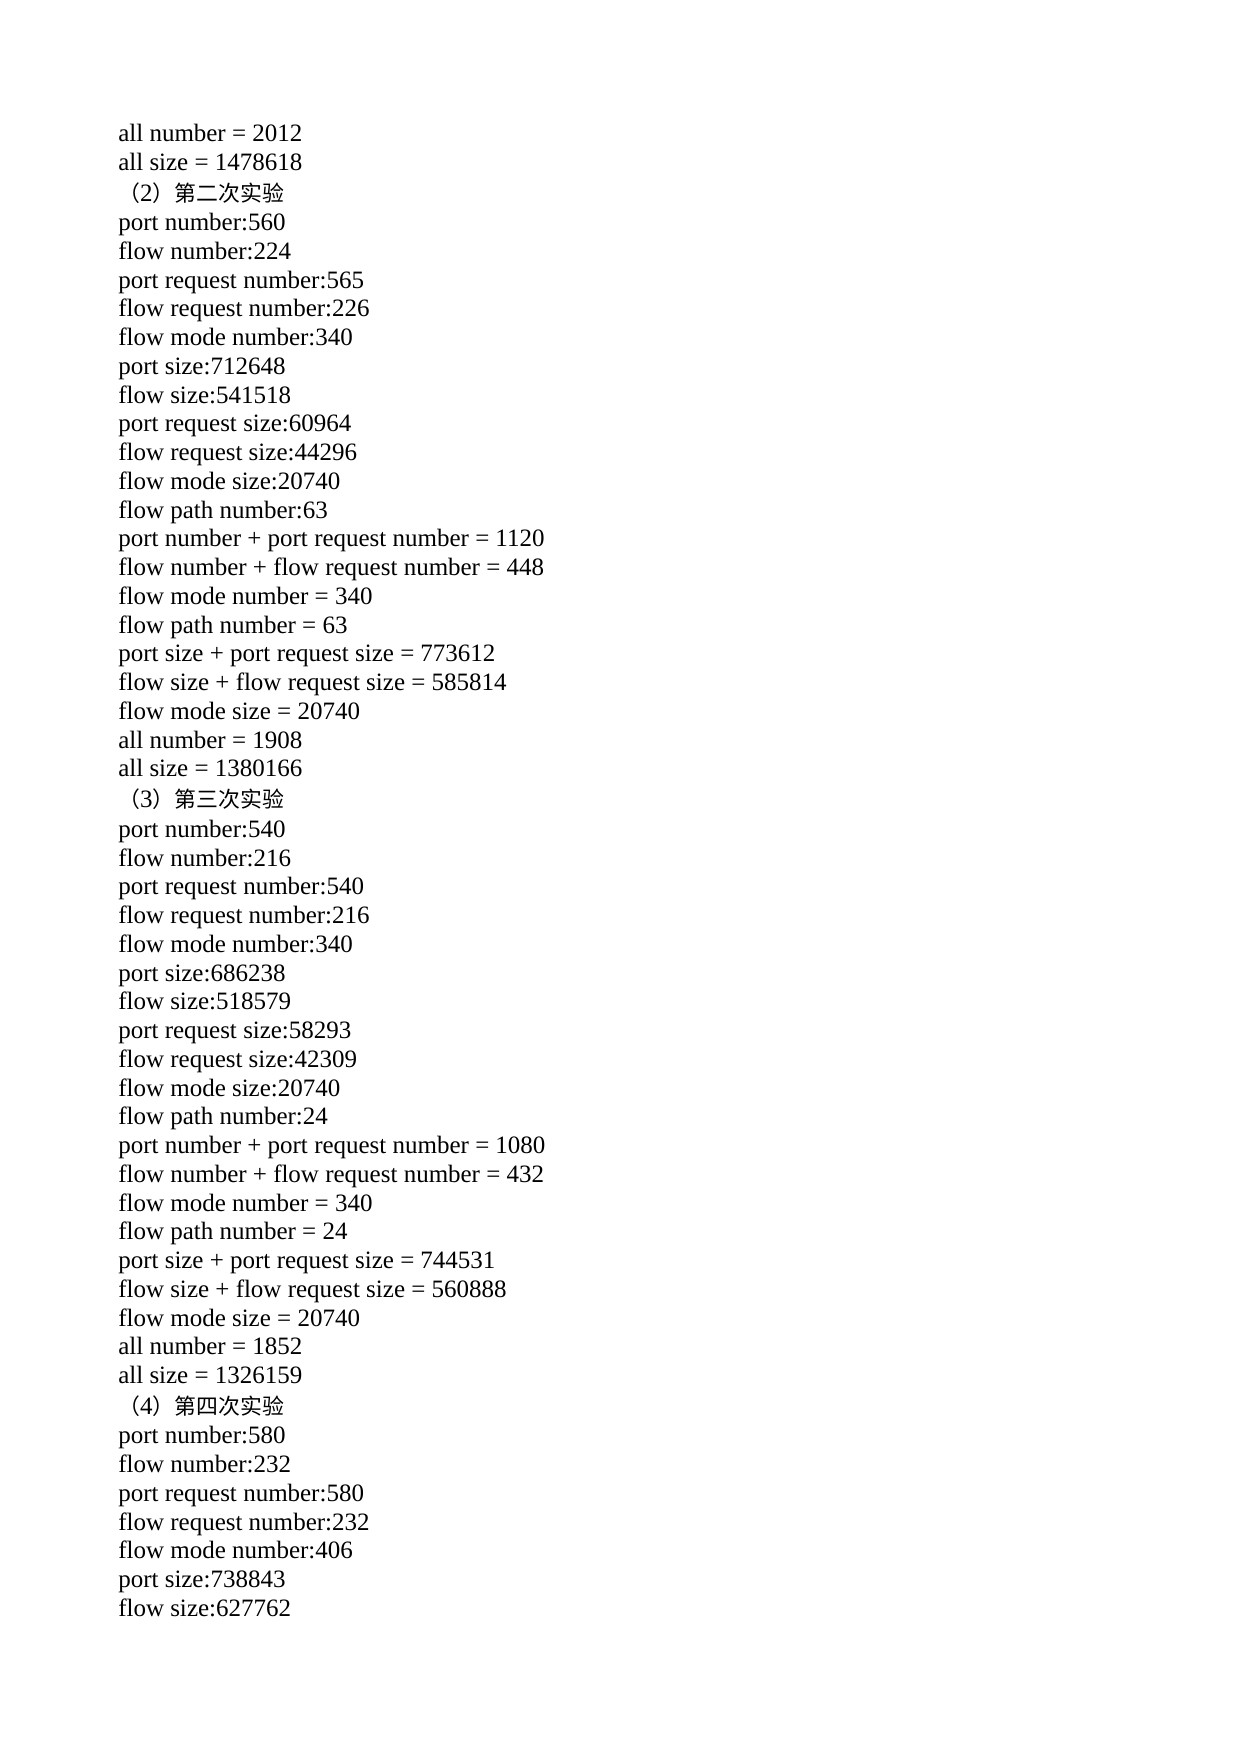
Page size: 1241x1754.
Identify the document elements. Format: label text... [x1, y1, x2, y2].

text all number = 1852 [118, 1331, 1122, 1360]
text flow request number:226 [118, 293, 1122, 322]
text port number:560 [118, 207, 1122, 236]
text flow path number:63 [118, 495, 1122, 523]
text port size + port request size = 744531 [118, 1245, 1122, 1274]
text all number = 2012 [118, 118, 1122, 147]
text flow size + flow request size = 585814 [118, 667, 1122, 696]
text port number:540 [118, 814, 1122, 843]
text （3）第三次实验 [118, 782, 1122, 814]
text port number + port request number = 1080 [118, 1130, 1122, 1159]
text flow mode size:20740 [118, 1073, 1122, 1101]
text flow mode number:340 [118, 929, 1122, 958]
text flow mode number:406 [118, 1536, 1122, 1564]
text port size:686238 [118, 958, 1122, 986]
text all size = 1380166 [118, 753, 1122, 782]
text flow mode number = 340 [118, 581, 1122, 610]
text flow number + flow request number = 448 [118, 552, 1122, 581]
text flow number:224 [118, 236, 1122, 265]
text flow mode size:20740 [118, 466, 1122, 495]
text flow request size:44296 [118, 437, 1122, 466]
text all size = 1478618 [118, 147, 1122, 176]
text flow request size:42309 [118, 1044, 1122, 1073]
text flow mode number = 340 [118, 1188, 1122, 1216]
text flow mode size = 20740 [118, 696, 1122, 725]
text flow path number = 24 [118, 1216, 1122, 1245]
text （2）第二次实验 [118, 176, 1122, 207]
text （4）第四次实验 [118, 1389, 1122, 1421]
text flow path number:24 [118, 1101, 1122, 1130]
text flow number:232 [118, 1449, 1122, 1478]
text flow mode size = 20740 [118, 1303, 1122, 1331]
text port request size:60964 [118, 408, 1122, 437]
text flow mode number:340 [118, 322, 1122, 351]
text all number = 1908 [118, 725, 1122, 753]
text port number:580 [118, 1421, 1122, 1449]
text flow size + flow request size = 560888 [118, 1274, 1122, 1303]
text port size + port request size = 773612 [118, 638, 1122, 667]
text flow number + flow request number = 432 [118, 1159, 1122, 1188]
text port request size:58293 [118, 1015, 1122, 1044]
text flow path number = 63 [118, 610, 1122, 638]
text port number + port request number = 1120 [118, 523, 1122, 552]
text flow size:518579 [118, 986, 1122, 1015]
text flow number:216 [118, 843, 1122, 871]
text flow size:541518 [118, 380, 1122, 408]
text port request number:580 [118, 1478, 1122, 1507]
text flow request number:216 [118, 900, 1122, 929]
text flow request number:232 [118, 1507, 1122, 1536]
text all size = 1326159 [118, 1360, 1122, 1389]
text flow size:627762 [118, 1593, 1122, 1622]
text port request number:565 [118, 265, 1122, 293]
text port size:712648 [118, 351, 1122, 380]
text port size:738843 [118, 1564, 1122, 1593]
text port request number:540 [118, 871, 1122, 900]
